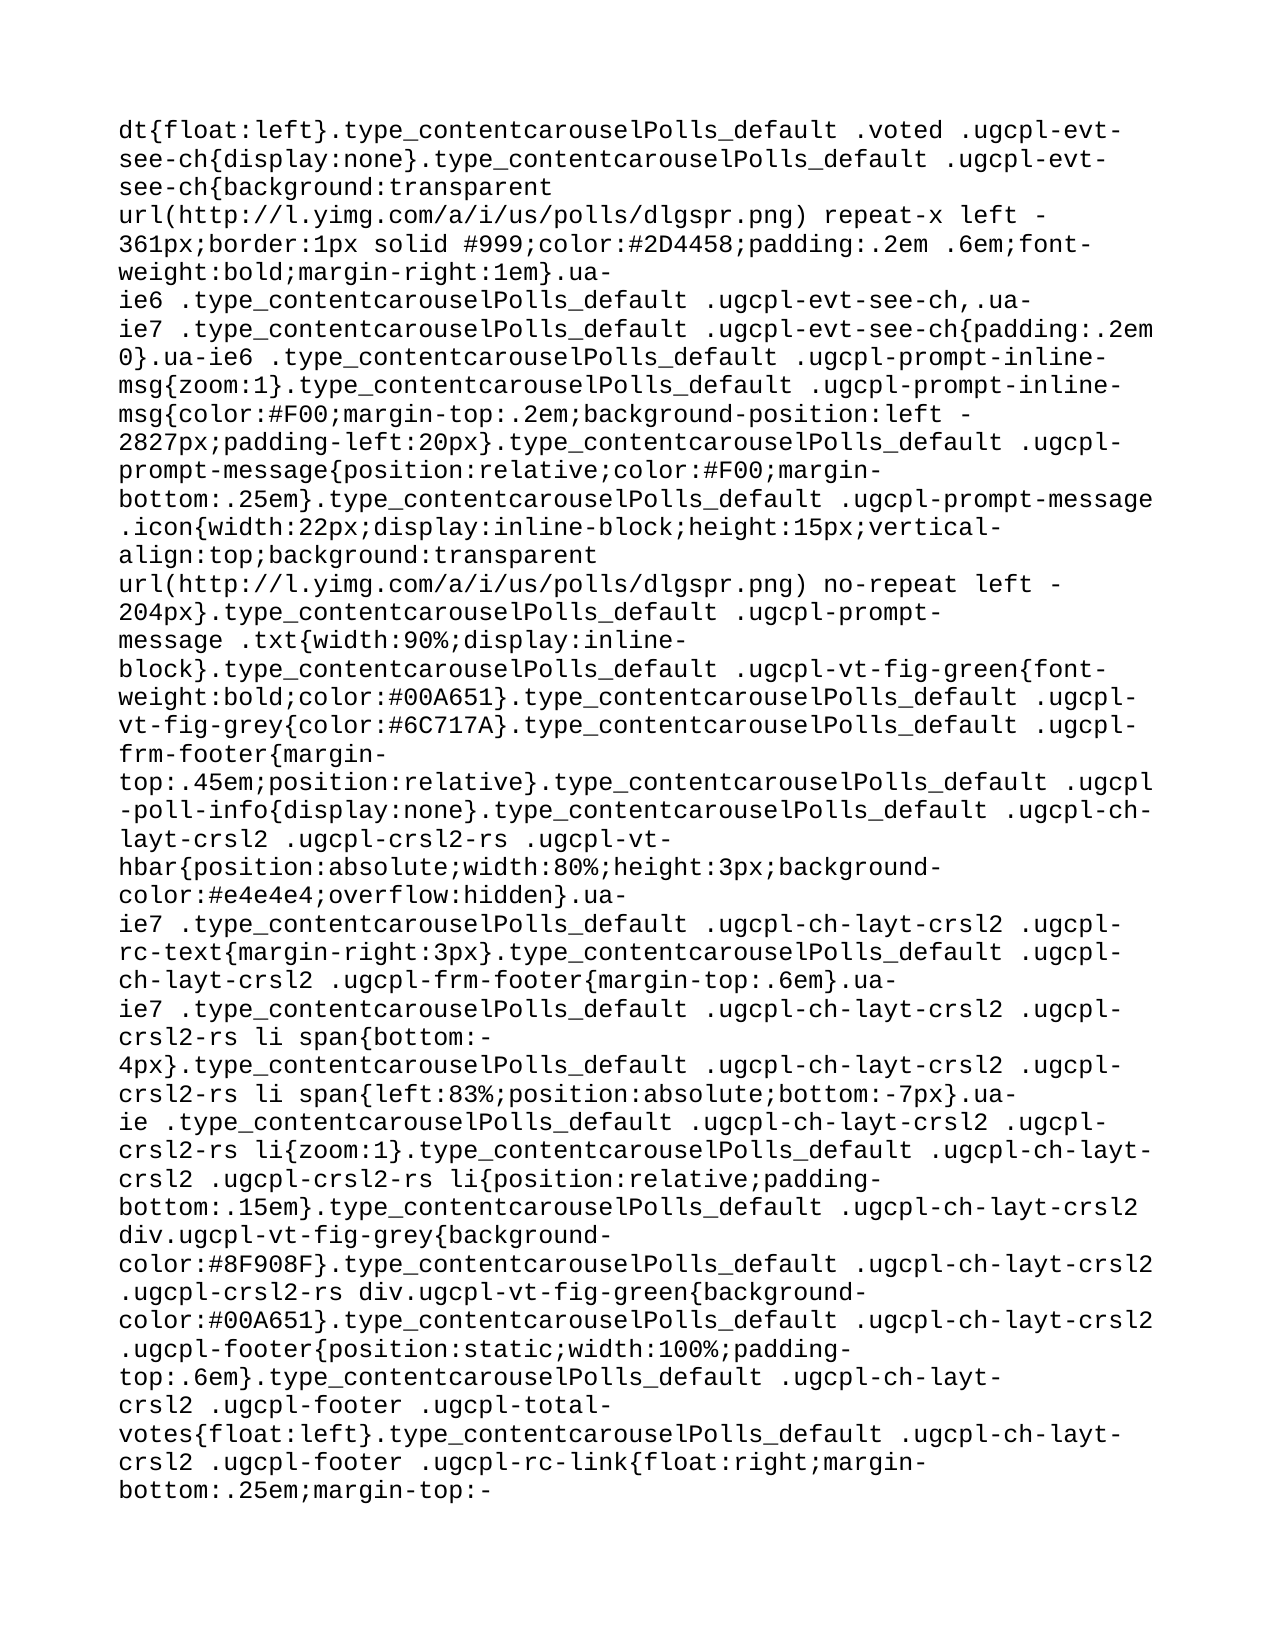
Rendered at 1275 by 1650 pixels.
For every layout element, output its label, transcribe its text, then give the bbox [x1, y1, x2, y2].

text dt{float:left}.type_contentcarouselPolls_default .voted .ugcpl-evt-see-ch{display:none}.type_contentcarouselPolls_default .ugcpl-evt-see-ch{background:transparent url(http://l.yimg.com/a/i/us/polls/dlgspr.png) repeat-x left -361px;border:1px solid #999;color:#2D4458;padding:.2em .6em;font-weight:bold;margin-right:1em}.ua-ie6 .type_contentcarouselPolls_default .ugcpl-evt-see-ch,.ua-ie7 .type_contentcarouselPolls_default .ugcpl-evt-see-ch{padding:.2em 0}.ua-ie6 .type_contentcarouselPolls_default .ugcpl-prompt-inline-msg{zoom:1}.type_contentcarouselPolls_default .ugcpl-prompt-inline-msg{color:#F00;margin-top:.2em;background-position:left -2827px;padding-left:20px}.type_contentcarouselPolls_default .ugcpl-prompt-message{position:relative;color:#F00;margin-bottom:.25em}.type_contentcarouselPolls_default .ugcpl-prompt-message .icon{width:22px;display:inline-block;height:15px;vertical-align:top;background:transparent url(http://l.yimg.com/a/i/us/polls/dlgspr.png) no-repeat left -204px}.type_contentcarouselPolls_default .ugcpl-prompt-message .txt{width:90%;display:inline-block}.type_contentcarouselPolls_default .ugcpl-vt-fig-green{font-weight:bold;color:#00A651}.type_contentcarouselPolls_default .ugcpl-vt-fig-grey{color:#6C717A}.type_contentcarouselPolls_default .ugcpl-frm-footer{margin-top:.45em;position:relative}.type_contentcarouselPolls_default .ugcpl-poll-info{display:none}.type_contentcarouselPolls_default .ugcpl-ch-layt-crsl2 .ugcpl-crsl2-rs .ugcpl-vt-hbar{position:absolute;width:80%;height:3px;background-color:#e4e4e4;overflow:hidden}.ua-ie7 .type_contentcarouselPolls_default .ugcpl-ch-layt-crsl2 .ugcpl-rc-text{margin-right:3px}.type_contentcarouselPolls_default .ugcpl-ch-layt-crsl2 .ugcpl-frm-footer{margin-top:.6em}.ua-ie7 .type_contentcarouselPolls_default .ugcpl-ch-layt-crsl2 .ugcpl-crsl2-rs li span{bottom:-4px}.type_contentcarouselPolls_default .ugcpl-ch-layt-crsl2 .ugcpl-crsl2-rs li span{left:83%;position:absolute;bottom:-7px}.ua-ie .type_contentcarouselPolls_default .ugcpl-ch-layt-crsl2 .ugcpl-crsl2-rs li{zoom:1}.type_contentcarouselPolls_default .ugcpl-ch-layt-crsl2 .ugcpl-crsl2-rs li{position:relative;padding-bottom:.15em}.type_contentcarouselPolls_default .ugcpl-ch-layt-crsl2 div.ugcpl-vt-fig-grey{background-color:#8F908F}.type_contentcarouselPolls_default .ugcpl-ch-layt-crsl2 .ugcpl-crsl2-rs div.ugcpl-vt-fig-green{background-color:#00A651}.type_contentcarouselPolls_default .ugcpl-ch-layt-crsl2 .ugcpl-footer{position:static;width:100%;padding-top:.6em}.type_contentcarouselPolls_default .ugcpl-ch-layt-crsl2 .ugcpl-footer .ugcpl-total-votes{float:left}.type_contentcarouselPolls_default .ugcpl-ch-layt-crsl2 .ugcpl-footer .ugcpl-rc-link{float:right;margin-bottom:.25em;margin-top:- [118, 118, 1157, 1506]
